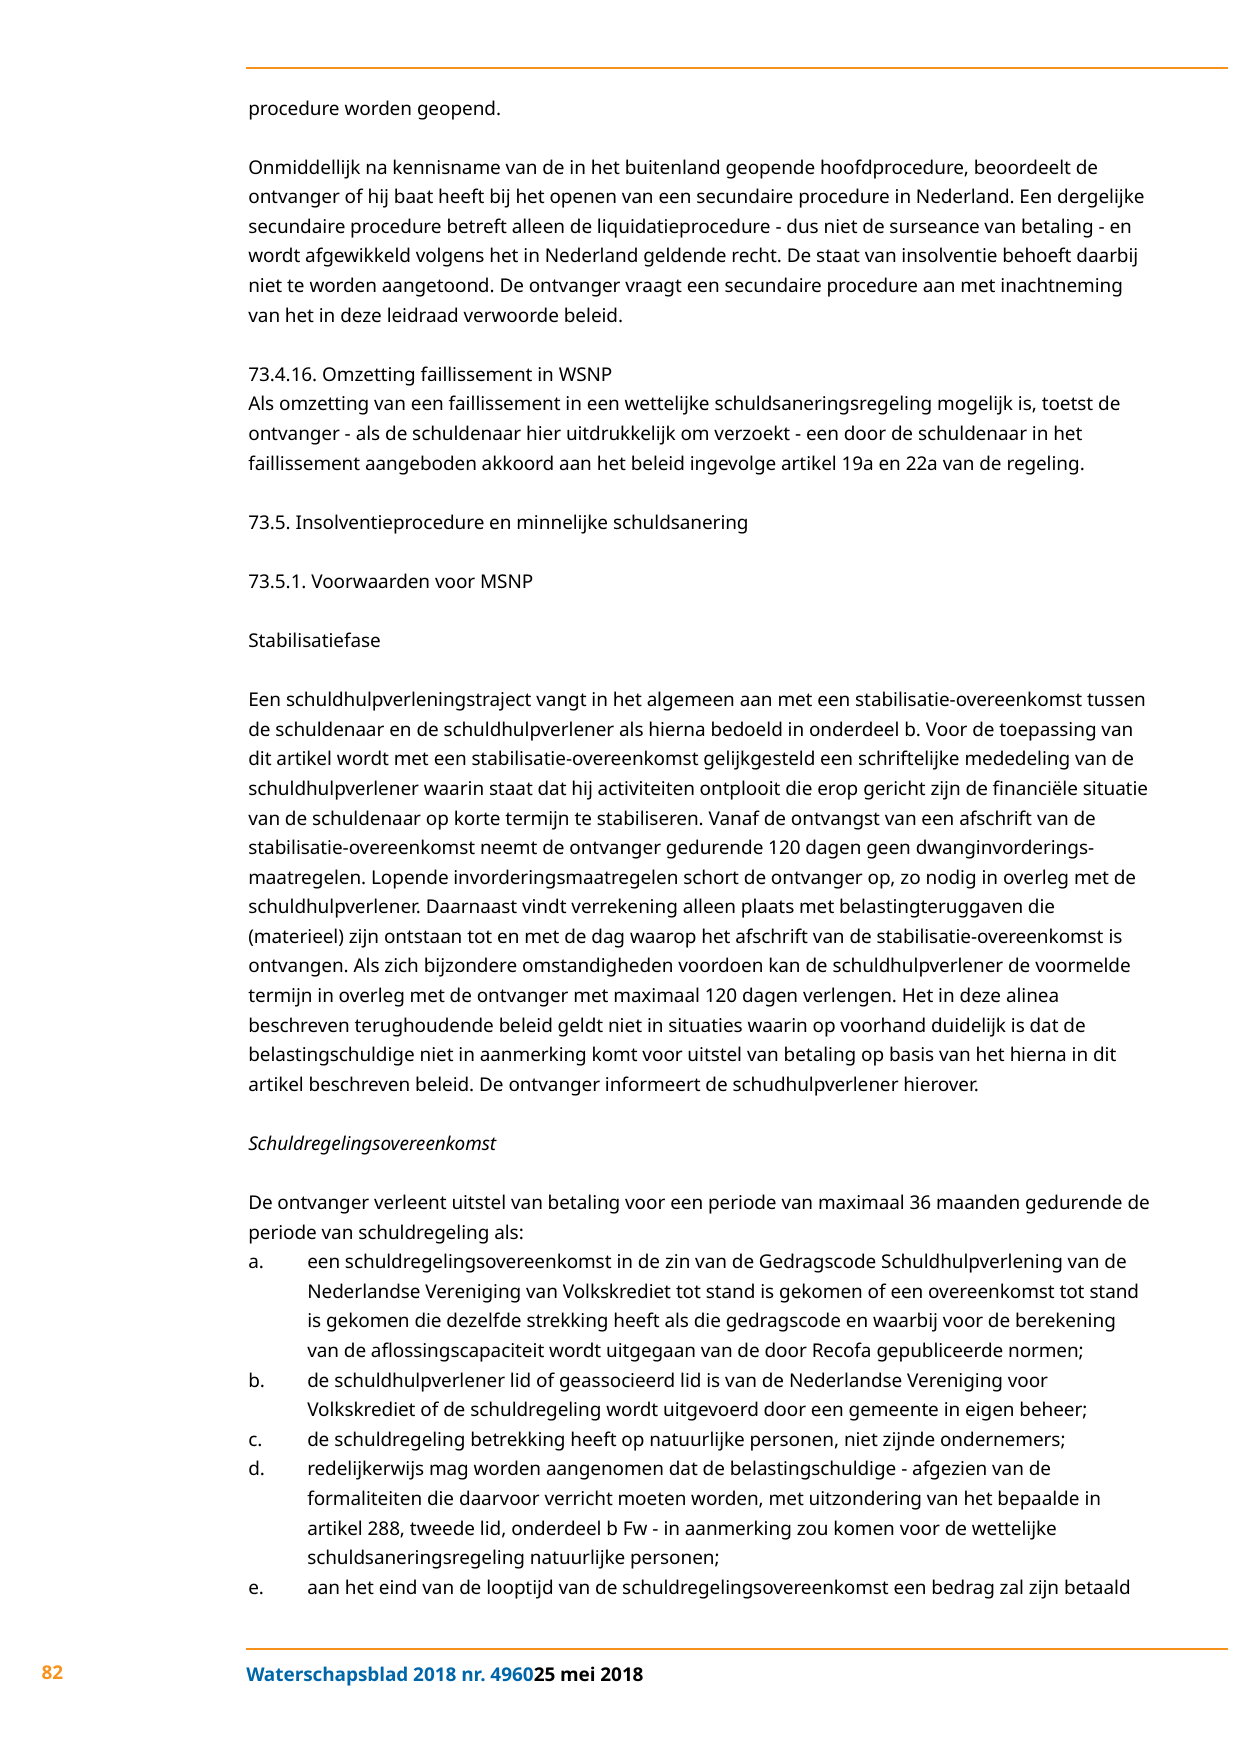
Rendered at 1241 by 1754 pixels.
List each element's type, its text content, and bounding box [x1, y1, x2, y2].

text Onmiddellijk na kennisname van de in het buitenland geopende hoofdprocedure, beoordeelt de ontvanger of hij baat heeft bij het openen van een secundaire procedure in Nederland. Een dergelijke secundaire procedure betreft alleen de liquidatieprocedure - dus niet de surseance van betaling - en wordt afgewikkeld volgens het in Nederland geldende recht. De staat van insolventie behoeft daarbij niet te worden aangetoond. De ontvanger vraagt een secundaire procedure aan met inachtneming van het in deze leidraad verwoorde beleid. [248, 154, 1152, 328]
picture [41, 47, 231, 172]
text procedure worden geopend. [248, 95, 1152, 121]
list aan het eind van de looptijd van de schuldregelingsovereenkomst een bedrag zal zijn betaald [248, 1574, 1152, 1600]
list de schuldhulpverlener lid of geassocieerd lid is van de Nederlandse Vereniging voor Volkskrediet of de schuldregeling wordt uitgevoerd door een gemeente in eigen beheer; [248, 1367, 1152, 1422]
text 73.5.1. Voorwaarden voor MSNP [248, 568, 1152, 594]
text 73.5. Insolventieprocedure en minnelijke schuldsanering [248, 509, 1152, 535]
text De ontvanger verleent uitstel van betaling voor een periode van maximaal 36 maanden gedurende de periode van schuldregeling als: [248, 1189, 1152, 1245]
text Een schuldhulpverleningstraject vangt in het algemeen aan met een stabilisatie-overeenkomst tussen de schuldenaar en de schuldhulpverlener als hierna bedoeld in onderdeel b. Voor de toepassing van dit artikel wordt met een stabilisatie-overeenkomst gelijkgesteld een schriftelijke mededeling van de schuldhulpverlener waarin staat dat hij activiteiten ontplooit die erop gericht zijn de financiële situatie van de schuldenaar op korte termijn te stabiliseren. Vanaf de ontvangst van een afschrift van de stabilisatie-overeenkomst neemt de ontvanger gedurende 120 dagen geen dwanginvorderings-maatregelen. Lopende invorderingsmaatregelen schort de ontvanger op, zo nodig in overleg met de schuldhulpverlener. Daarnaast vindt verrekening alleen plaats met belastingteruggaven die (materieel) zijn ontstaan tot en met de dag waarop het afschrift van de stabilisatie-overeenkomst is ontvangen. Als zich bijzondere omstandigheden voordoen kan de schuldhulpverlener de voormelde termijn in overleg met de ontvanger met maximaal 120 dagen verlengen. Het in deze alinea beschreven terughoudende beleid geldt niet in situaties waarin op voorhand duidelijk is dat de belastingschuldige niet in aanmerking komt voor uitstel van betaling op basis van het hierna in dit artikel beschreven beleid. De ontvanger informeert de schudhulpverlener hierover. [248, 686, 1152, 1097]
list de schuldregeling betrekking heeft op natuurlijke personen, niet zijnde ondernemers; [248, 1426, 1152, 1452]
list redelijkerwijs mag worden aangenomen dat de belastingschuldige - afgezien van de formaliteiten die daarvoor verricht moeten worden, met uitzondering van het bepaalde in artikel 288, tweede lid, onderdeel b Fw - in aanmerking zou komen voor de wettelijke schuldsaneringsregeling natuurlijke personen; [248, 1456, 1152, 1570]
text 73.4.16. Omzetting faillissement in WSNP [248, 361, 1152, 387]
text Schuldregelingsovereenkomst [248, 1130, 1152, 1156]
text Stabilisatiefase [248, 627, 1152, 653]
text Als omzetting van een faillissement in een wettelijke schuldsaneringsregeling mogelijk is, toetst de ontvanger - als de schuldenaar hier uitdrukkelijk om verzoekt - een door de schuldenaar in het faillissement aangeboden akkoord aan het beleid ingevolge artikel 19a en 22a van de regeling. [248, 391, 1152, 476]
list een schuldregelingsovereenkomst in de zin van de Gedragscode Schuldhulpverlening van de Nederlandse Vereniging van Volkskrediet tot stand is gekomen of een overeenkomst tot stand is gekomen die dezelfde strekking heeft als die gedragscode en waarbij voor de berekening van de aflossingscapaciteit wordt uitgegaan van de door Recofa gepubliceerde normen; [248, 1248, 1152, 1363]
